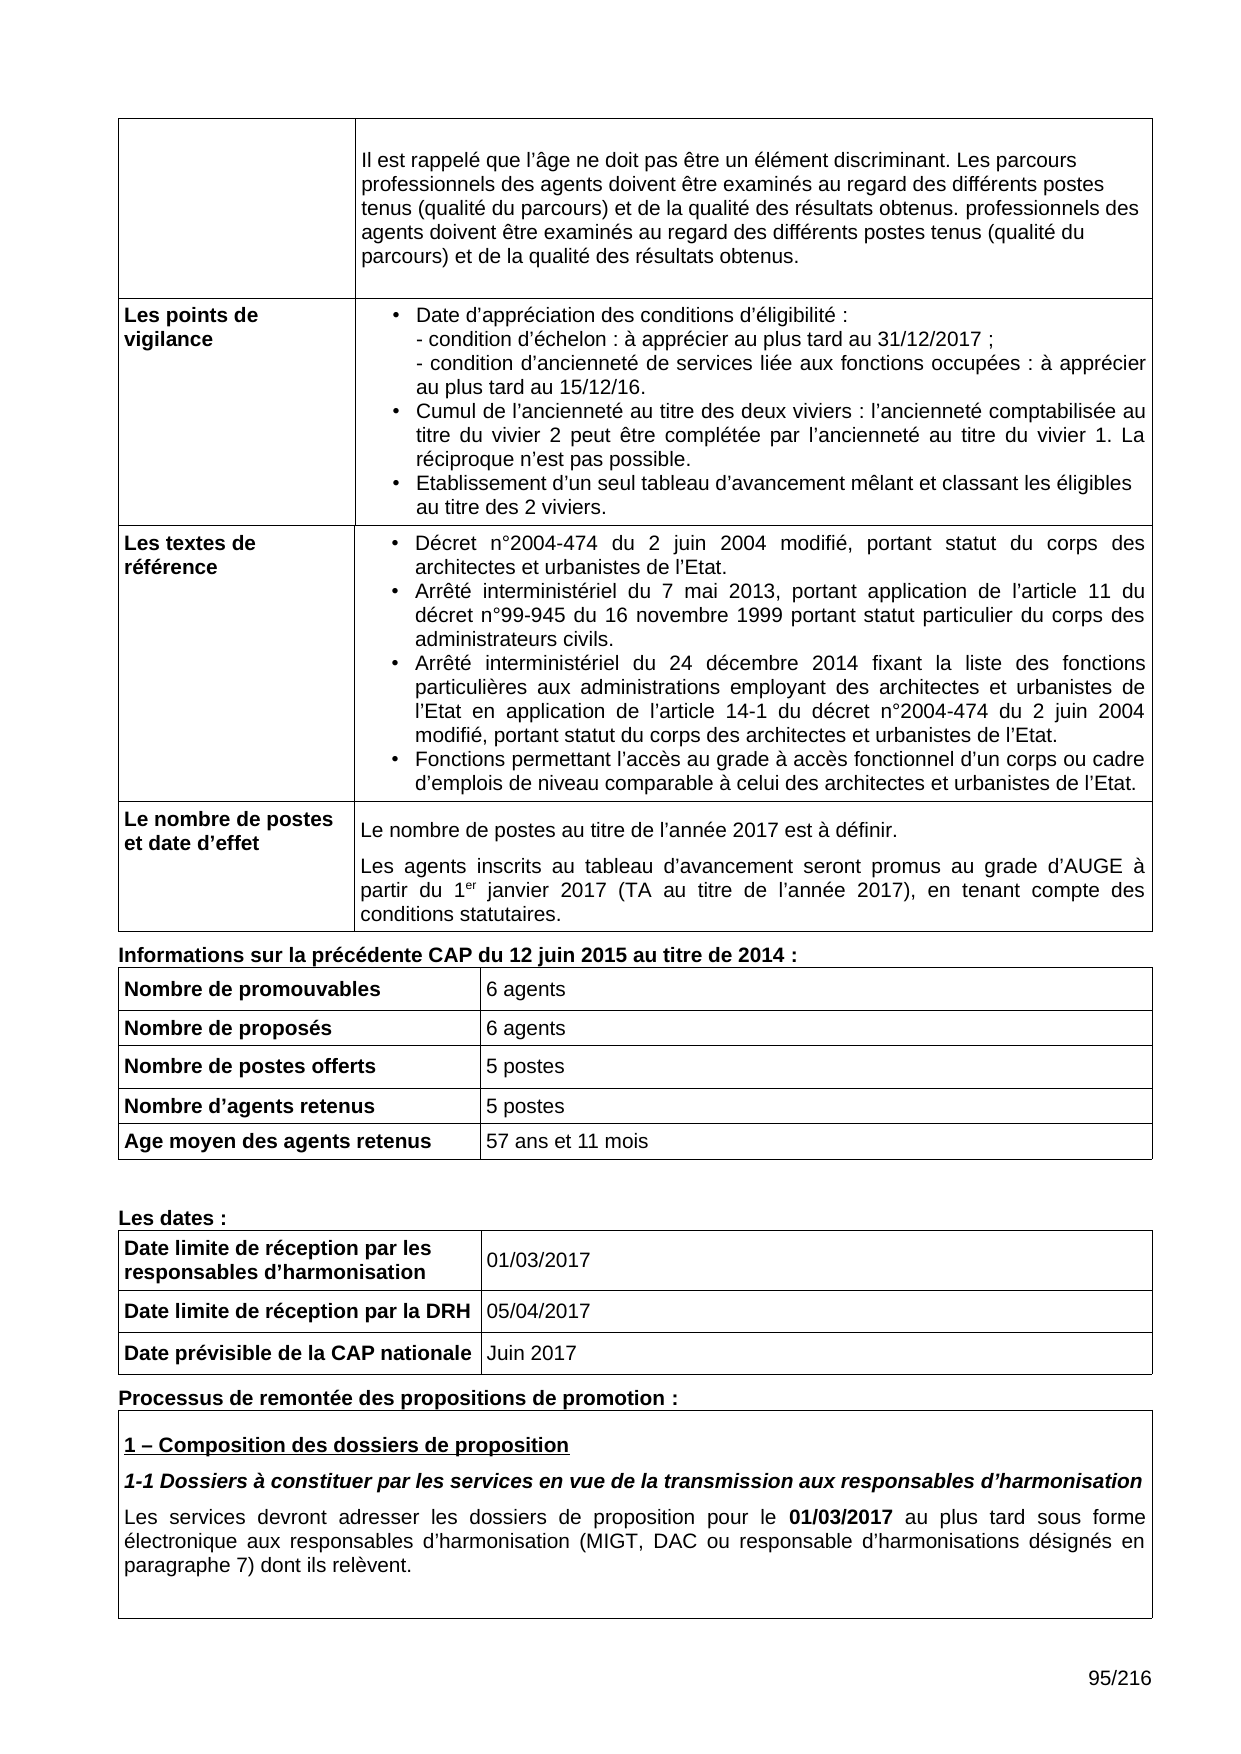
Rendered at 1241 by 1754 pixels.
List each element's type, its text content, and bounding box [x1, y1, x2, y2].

table_cell 05/04/2017 [482, 1291, 1152, 1332]
text Informations sur la précédente CAP du 12 juin 2015 au titre de 2014 : [118, 943, 1152, 967]
table_cell Date d’appréciation des conditions d’éligibilité : - condition d’échelon : à apprécier au plus tard au 31/12/2017 ; - condition d’ancienneté de services liée aux fonctions occupées : à apprécier au plus tard au 15/12/16. Cumul de l’ancienneté au titre des deux viviers : l’ancienneté comptabilisée au titre du vivier 2 peut être complétée par l’ancienneté au titre du vivier 1. La réciproque n’est pas possible. Etablissement d’un seul tableau d’avancement mêlant et classant les éligibles au titre des 2 viviers. [356, 299, 1152, 525]
table_cell Juin 2017 [482, 1333, 1152, 1374]
text Les dates : [118, 1206, 1152, 1230]
table_header Date limite de réception par les responsables d’harmonisation [119, 1231, 481, 1290]
table_cell Date limite de réception par la DRH [119, 1291, 481, 1332]
table_cell Date prévisible de la CAP nationale [119, 1333, 481, 1374]
table_cell Les points de vigilance [119, 299, 355, 525]
table_cell 57 ans et 11 mois [481, 1124, 1152, 1159]
table_cell Le nombre de postes au titre de l’année 2017 est à définir. Les agents inscrits au tableau d’avancement seront promus au grade d’AUGE à partir du 1er janvier 2017 (TA au titre de l’année 2017), en tenant compte des conditions statutaires. [355, 802, 1152, 931]
table_cell Nombre de proposés [119, 1011, 480, 1045]
table_header Décret n°2004-474 du 2 juin 2004 modifié, portant statut du corps des architectes et urbanistes de l’Etat. Arrêté interministériel du 7 mai 2013, portant application de l’article 11 du décret n°99-945 du 16 novembre 1999 portant statut particulier du corps des administrateurs civils. Arrêté interministériel du 24 décembre 2014 fixant la liste des fonctions particulières aux administrations employant des architectes et urbanistes de l’Etat en application de l’article 14-1 du décret n°2004-474 du 2 juin 2004 modifié, portant statut du corps des architectes et urbanistes de l’Etat. Fonctions permettant l’accès au grade à accès fonctionnel d’un corps ou cadre d’emplois de niveau comparable à celui des architectes et urbanistes de l’Etat. [355, 526, 1152, 801]
text Processus de remontée des propositions de promotion : [118, 1386, 1152, 1410]
table_cell Il est rappelé que l’âge ne doit pas être un élément discriminant. Les parcours professionnels des agents doivent être examinés au regard des différents postes tenus (qualité du parcours) et de la qualité des résultats obtenus. professionnels des agents doivent être examinés au regard des différents postes tenus (qualité du parcours) et de la qualité des résultats obtenus. [356, 119, 1152, 297]
table_header Les textes de référence [119, 526, 354, 801]
table_cell 5 postes [481, 1089, 1152, 1123]
table_cell [119, 119, 355, 297]
table_header 01/03/2017 [482, 1231, 1152, 1290]
table_header 6 agents [481, 968, 1152, 1009]
table_cell 6 agents [481, 1011, 1152, 1045]
table_header Nombre de promouvables [119, 968, 480, 1009]
table_header 1 – Composition des dossiers de proposition 1-1 Dossiers à constituer par les services en vue de la transmission aux responsables d’harmonisation Les services devront adresser les dossiers de proposition pour le 01/03/2017 au plus tard sous forme électronique aux responsables d’harmonisation (MIGT, DAC ou responsable d’harmonisations désignés en paragraphe 7) dont ils relèvent. [119, 1411, 1152, 1618]
table_cell Age moyen des agents retenus [119, 1124, 480, 1159]
table_cell Le nombre de postes et date d’effet [119, 802, 354, 931]
table_cell 5 postes [481, 1046, 1152, 1088]
table_cell Nombre d’agents retenus [119, 1089, 480, 1123]
table_cell Nombre de postes offerts [119, 1046, 480, 1088]
